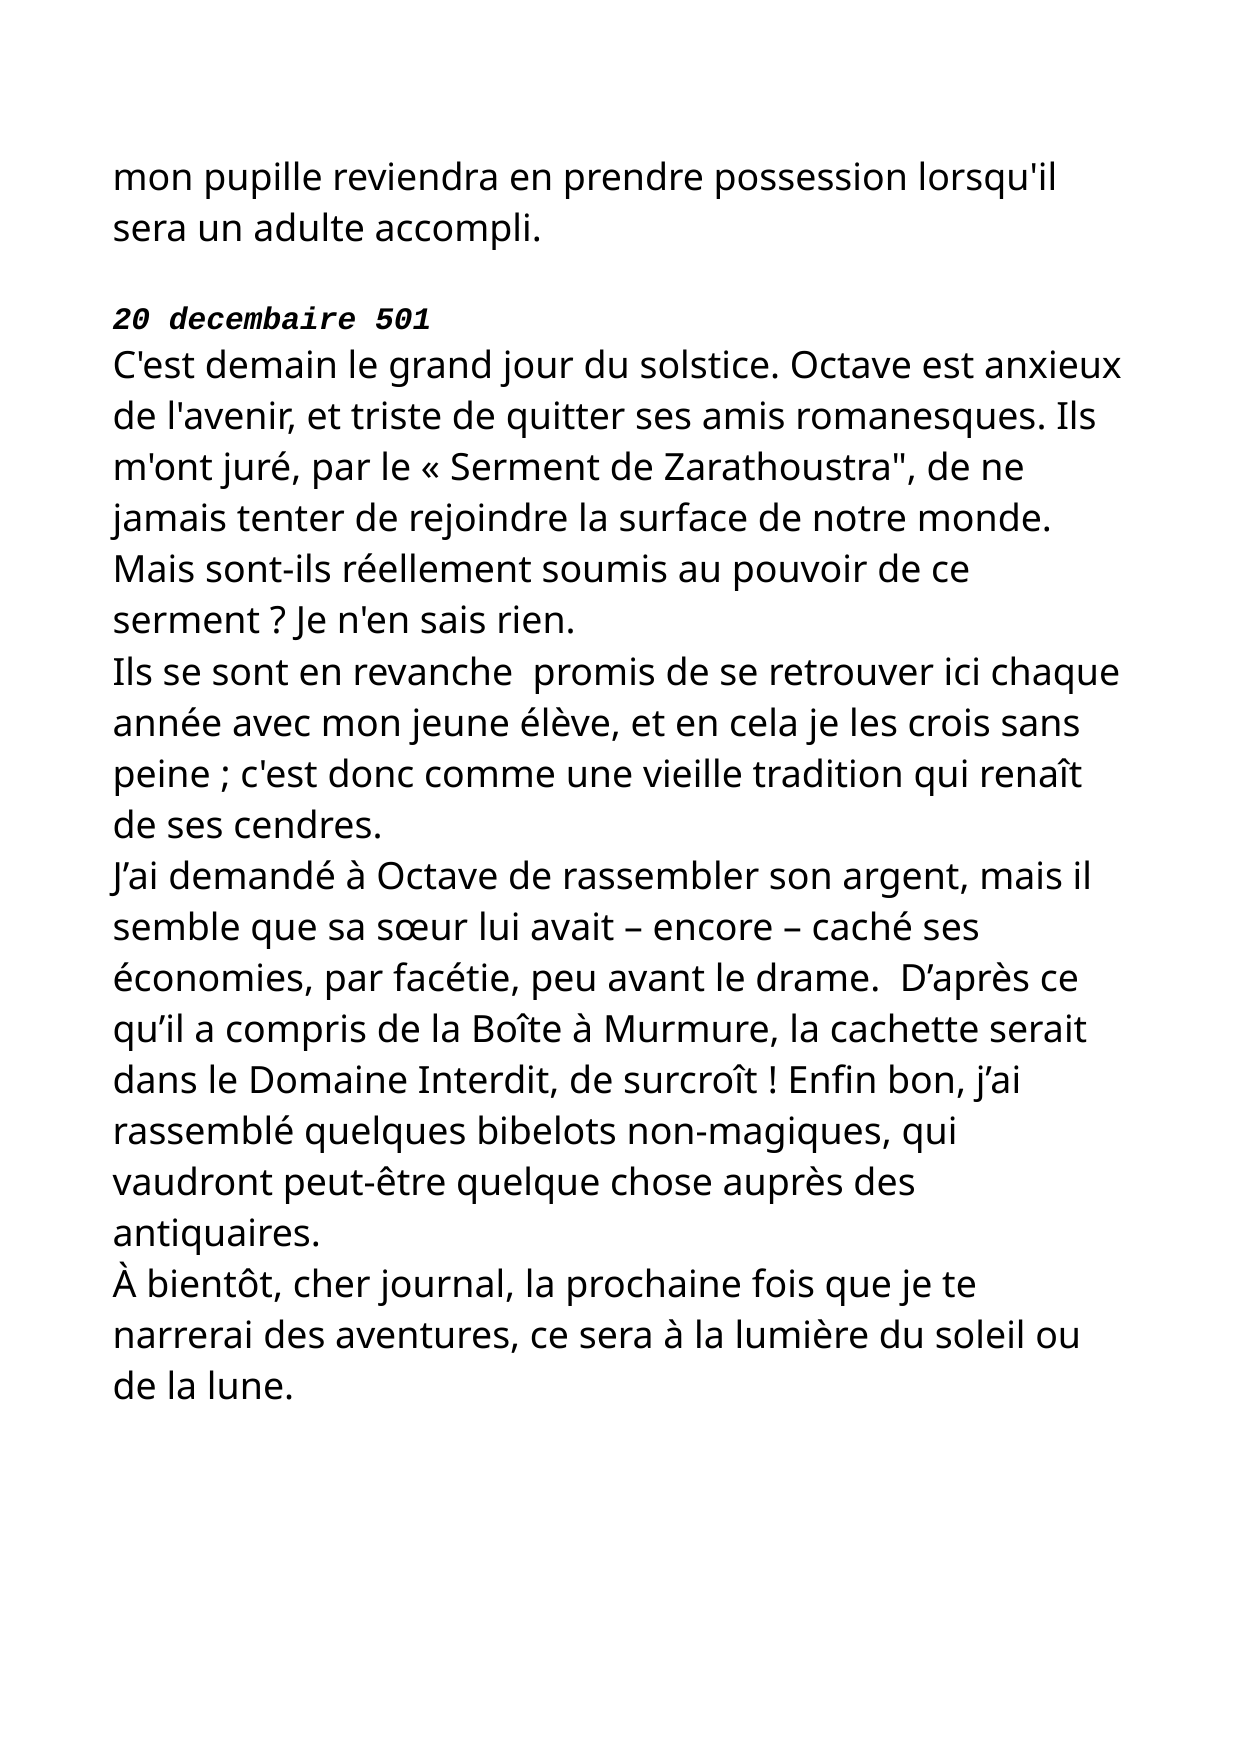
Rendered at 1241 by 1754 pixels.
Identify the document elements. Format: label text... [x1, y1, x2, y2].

text 20 decembaire 501 [112, 303, 1128, 338]
text Ils se sont en revanche promis de se retrouver ici chaque année avec mon jeune élève, et en cela je les crois sans peine ; c'est donc comme une vieille tradition qui renaît de ses cendres. [112, 645, 1128, 849]
text C'est demain le grand jour du solstice. Octave est anxieux de l'avenir, et triste de quitter ses amis romanesques. Ils m'ont juré, par le « Serment de Zarathoustra", de ne jamais tenter de rejoindre la surface de notre monde. Mais sont-ils réellement soumis au pouvoir de ce serment ? Je n'en sais rien. [112, 338, 1128, 645]
text J’ai demandé à Octave de rassembler son argent, mais il semble que sa sœur lui avait – encore – caché ses économies, par facétie, peu avant le drame. D’après ce qu’il a compris de la Boîte à Murmure, la cachette serait dans le Domaine Interdit, de surcroît ! Enfin bon, j’ai rassemblé quelques bibelots non-magiques, qui vaudront peut-être quelque chose auprès des antiquaires. [112, 849, 1128, 1257]
text mon pupille reviendra en prendre possession lorsqu'il sera un adulte accompli. [112, 150, 1128, 252]
text À bientôt, cher journal, la prochaine fois que je te narrerai des aventures, ce sera à la lumière du soleil ou de la lune. [112, 1257, 1128, 1410]
